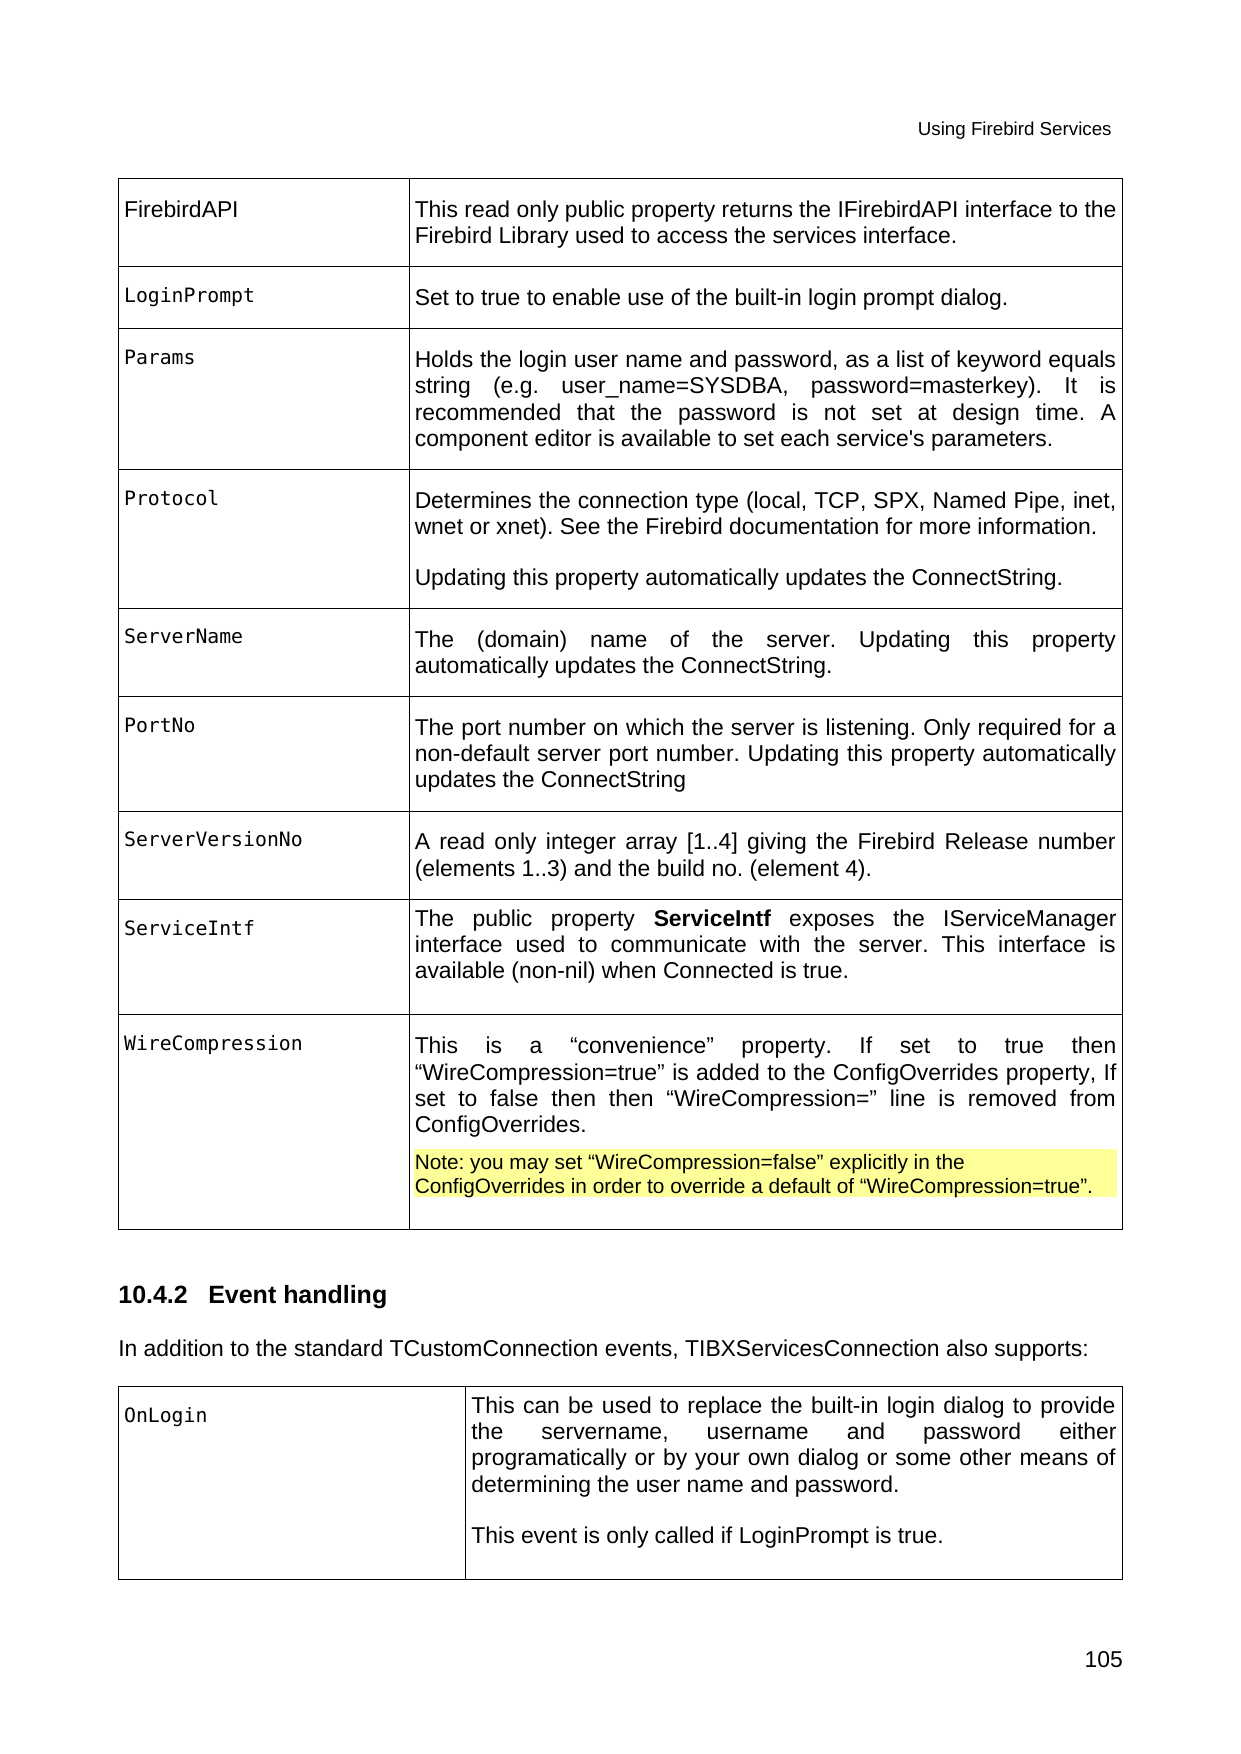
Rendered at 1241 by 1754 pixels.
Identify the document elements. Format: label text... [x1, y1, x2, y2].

table_cell Protocol [119, 470, 409, 608]
table_cell ServiceIntf [119, 900, 409, 1014]
table_cell FirebirdAPI [119, 179, 409, 266]
table_cell This is a “convenience” property. If set to true then “WireCompression=true” is added to the ConfigOverrides property, If set to false then then “WireCompression=” line is removed from ConfigOverrides. Note: you may set “WireCompression=false” explicitly in the ConfigOverrides in order to override a default of “WireCompression=true”. [410, 1015, 1122, 1229]
table_cell ServerVersionNo [119, 812, 409, 899]
table_cell PortNo [119, 697, 409, 811]
table_cell The port number on which the server is listening. Only required for a non-default server port number. Updating this property automatically updates the ConnectString [410, 697, 1122, 811]
table_cell Holds the login user name and password, as a list of keyword equals string (e.g. user_name=SYSDBA, password=masterkey). It is recommended that the password is not set at design time. A component editor is available to set each service's parameters. [410, 329, 1122, 469]
table_cell Params [119, 329, 409, 469]
table_cell The (domain) name of the server. Updating this property automatically updates the ConnectString. [410, 609, 1122, 696]
text In addition to the standard TCustomConnection events, TIBXServicesConnection also supports: [118, 1334, 1122, 1361]
table_cell WireCompression [119, 1015, 409, 1229]
table_cell Determines the connection type (local, TCP, SPX, Named Pipe, inet, wnet or xnet). See the Firebird documentation for more information. Updating this property automatically updates the ConnectString. [410, 470, 1122, 608]
table_header OnLogin [119, 1387, 465, 1579]
subtitle Event handling [118, 1280, 1122, 1309]
table_header This can be used to replace the built-in login dialog to provide the servername, username and password either programatically or by your own dialog or some other means of determining the user name and password. This event is only called if LoginPrompt is true. [466, 1387, 1122, 1579]
table_cell A read only integer array [1..4] giving the Firebird Release number (elements 1..3) and the build no. (element 4). [410, 812, 1122, 899]
table_cell ServerName [119, 609, 409, 696]
table_cell LoginPrompt [119, 267, 409, 328]
table_cell The public property ServiceIntf exposes the IServiceManager interface used to communicate with the server. This interface is available (non-nil) when Connected is true. [410, 900, 1122, 1014]
table_cell Set to true to enable use of the built-in login prompt dialog. [410, 267, 1122, 328]
table_cell This read only public property returns the IFirebirdAPI interface to the Firebird Library used to access the services interface. [410, 179, 1122, 266]
